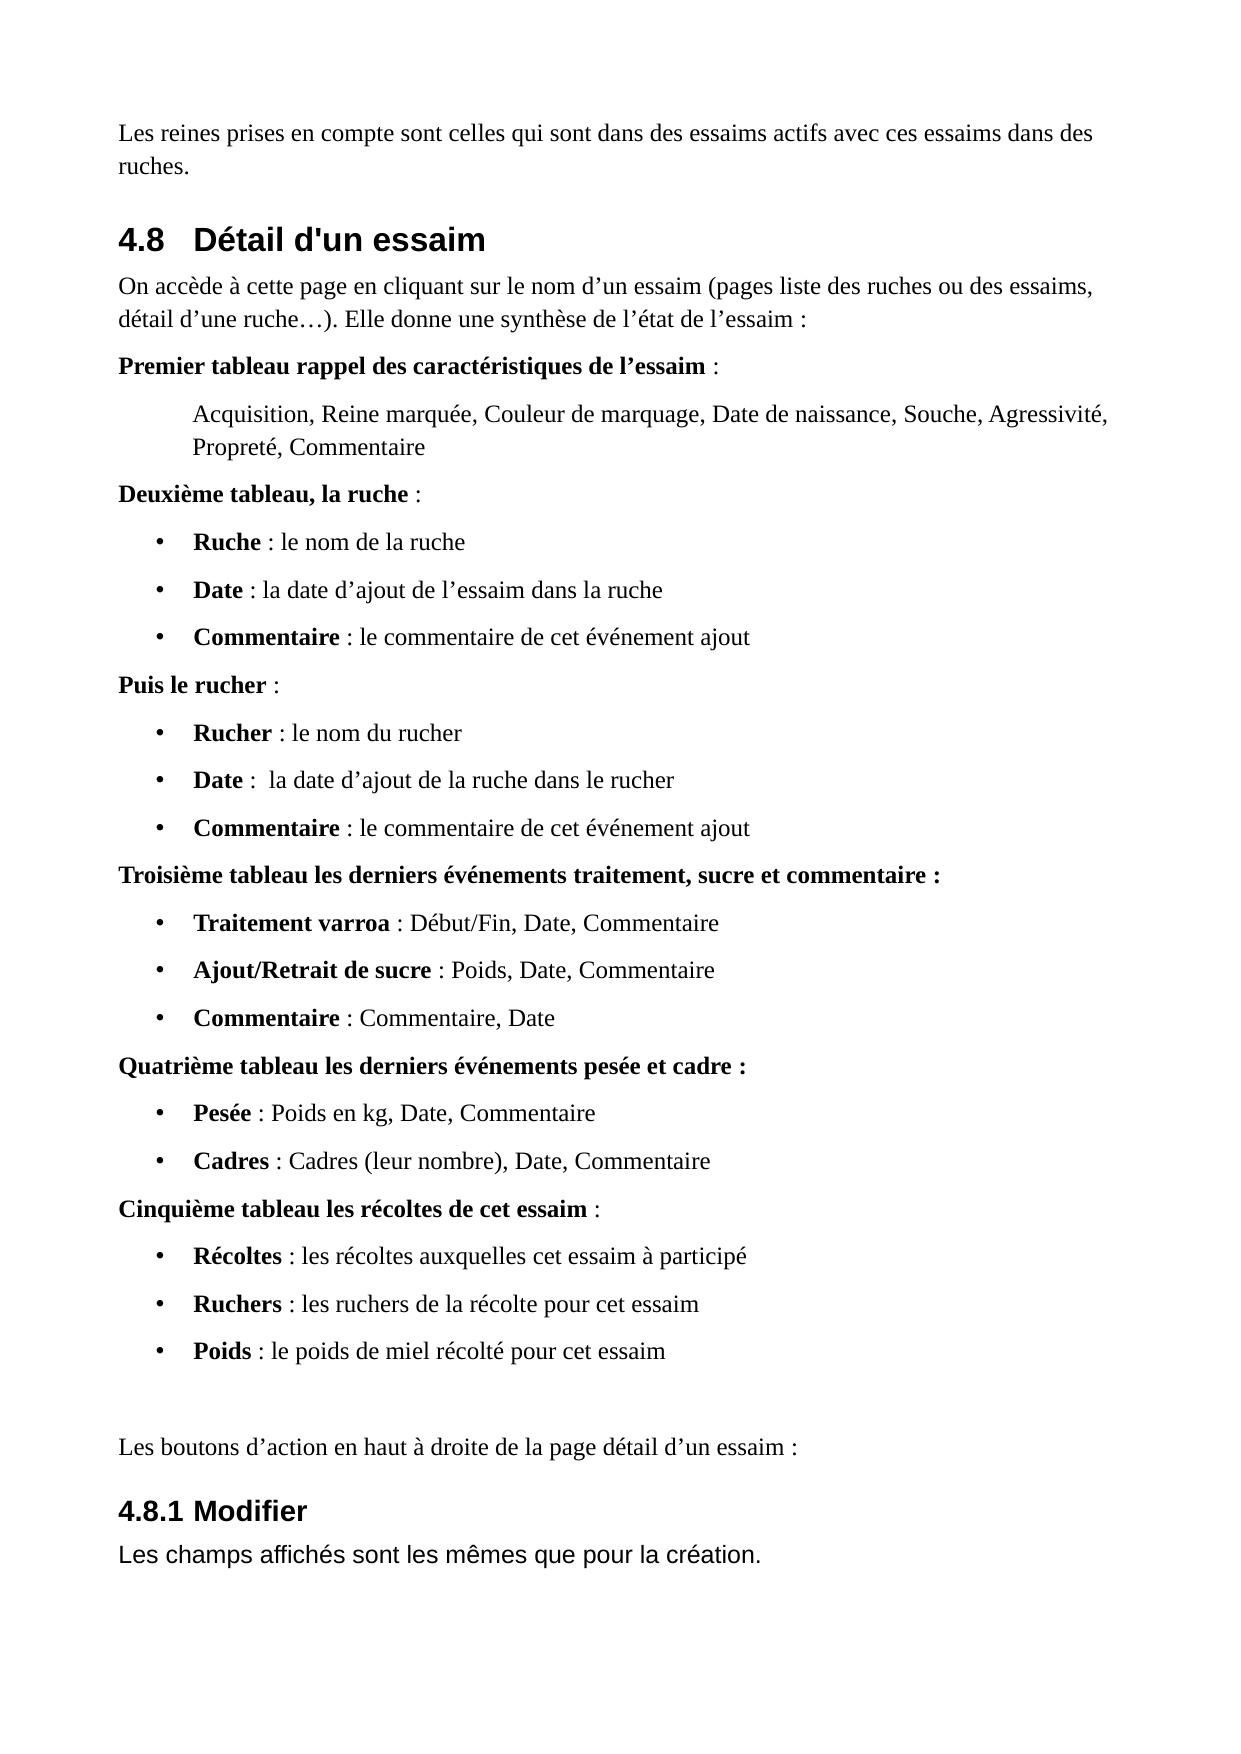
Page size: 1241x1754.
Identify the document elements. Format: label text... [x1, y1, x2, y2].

list Ajout/Retrait de sucre : Poids, Date, Commentaire [156, 956, 1122, 984]
list Ruche : le nom de la ruche [156, 527, 1122, 556]
list Rucher : le nom du rucher [156, 718, 1122, 746]
text Puis le rucher : [118, 670, 1122, 699]
list Commentaire : le commentaire de cet événement ajout [156, 813, 1122, 842]
list Poids : le poids de miel récolté pour cet essaim [156, 1336, 1122, 1365]
subtitle Détail d'un essaim [118, 219, 1122, 258]
text Les boutons d’action en haut à droite de la page détail d’un essaim : [118, 1432, 1122, 1460]
list Récoltes : les récoltes auxquelles cet essaim à participé [156, 1241, 1122, 1270]
list Ruchers : les ruchers de la récolte pour cet essaim [156, 1289, 1122, 1318]
text Acquisition, Reine marquée, Couleur de marquage, Date de naissance, Souche, Agressivité, Propreté, Commentaire [192, 399, 1122, 461]
text Troisième tableau les derniers événements traitement, sucre et commentaire : [118, 860, 1122, 889]
text Cinquième tableau les récoltes de cet essaim : [118, 1194, 1122, 1222]
text On accède à cette page en cliquant sur le nom d’un essaim (pages liste des ruches ou des essaims, détail d’une ruche…). Elle donne une synthèse de l’état de l’essaim : [118, 271, 1122, 332]
list Commentaire : le commentaire de cet événement ajout [156, 622, 1122, 651]
list Traitement varroa : Début/Fin, Date, Commentaire [156, 908, 1122, 937]
subtitle Modifier [118, 1494, 1122, 1528]
list Commentaire : Commentaire, Date [156, 1003, 1122, 1032]
text Les champs affichés sont les mêmes que pour la création. [118, 1540, 1122, 1569]
list Date : la date d’ajout de l’essaim dans la ruche [156, 575, 1122, 603]
text Quatrième tableau les derniers événements pesée et cadre : [118, 1051, 1122, 1079]
text Deuxième tableau, la ruche : [118, 479, 1122, 508]
text Les reines prises en compte sont celles qui sont dans des essaims actifs avec ces essaims dans des ruches. [118, 118, 1122, 180]
text Premier tableau rappel des caractéristiques de l’essaim : [118, 351, 1122, 380]
list Date : la date d’ajout de la ruche dans le rucher [156, 765, 1122, 794]
list Cadres : Cadres (leur nombre), Date, Commentaire [156, 1146, 1122, 1175]
list Pesée : Poids en kg, Date, Commentaire [156, 1098, 1122, 1127]
